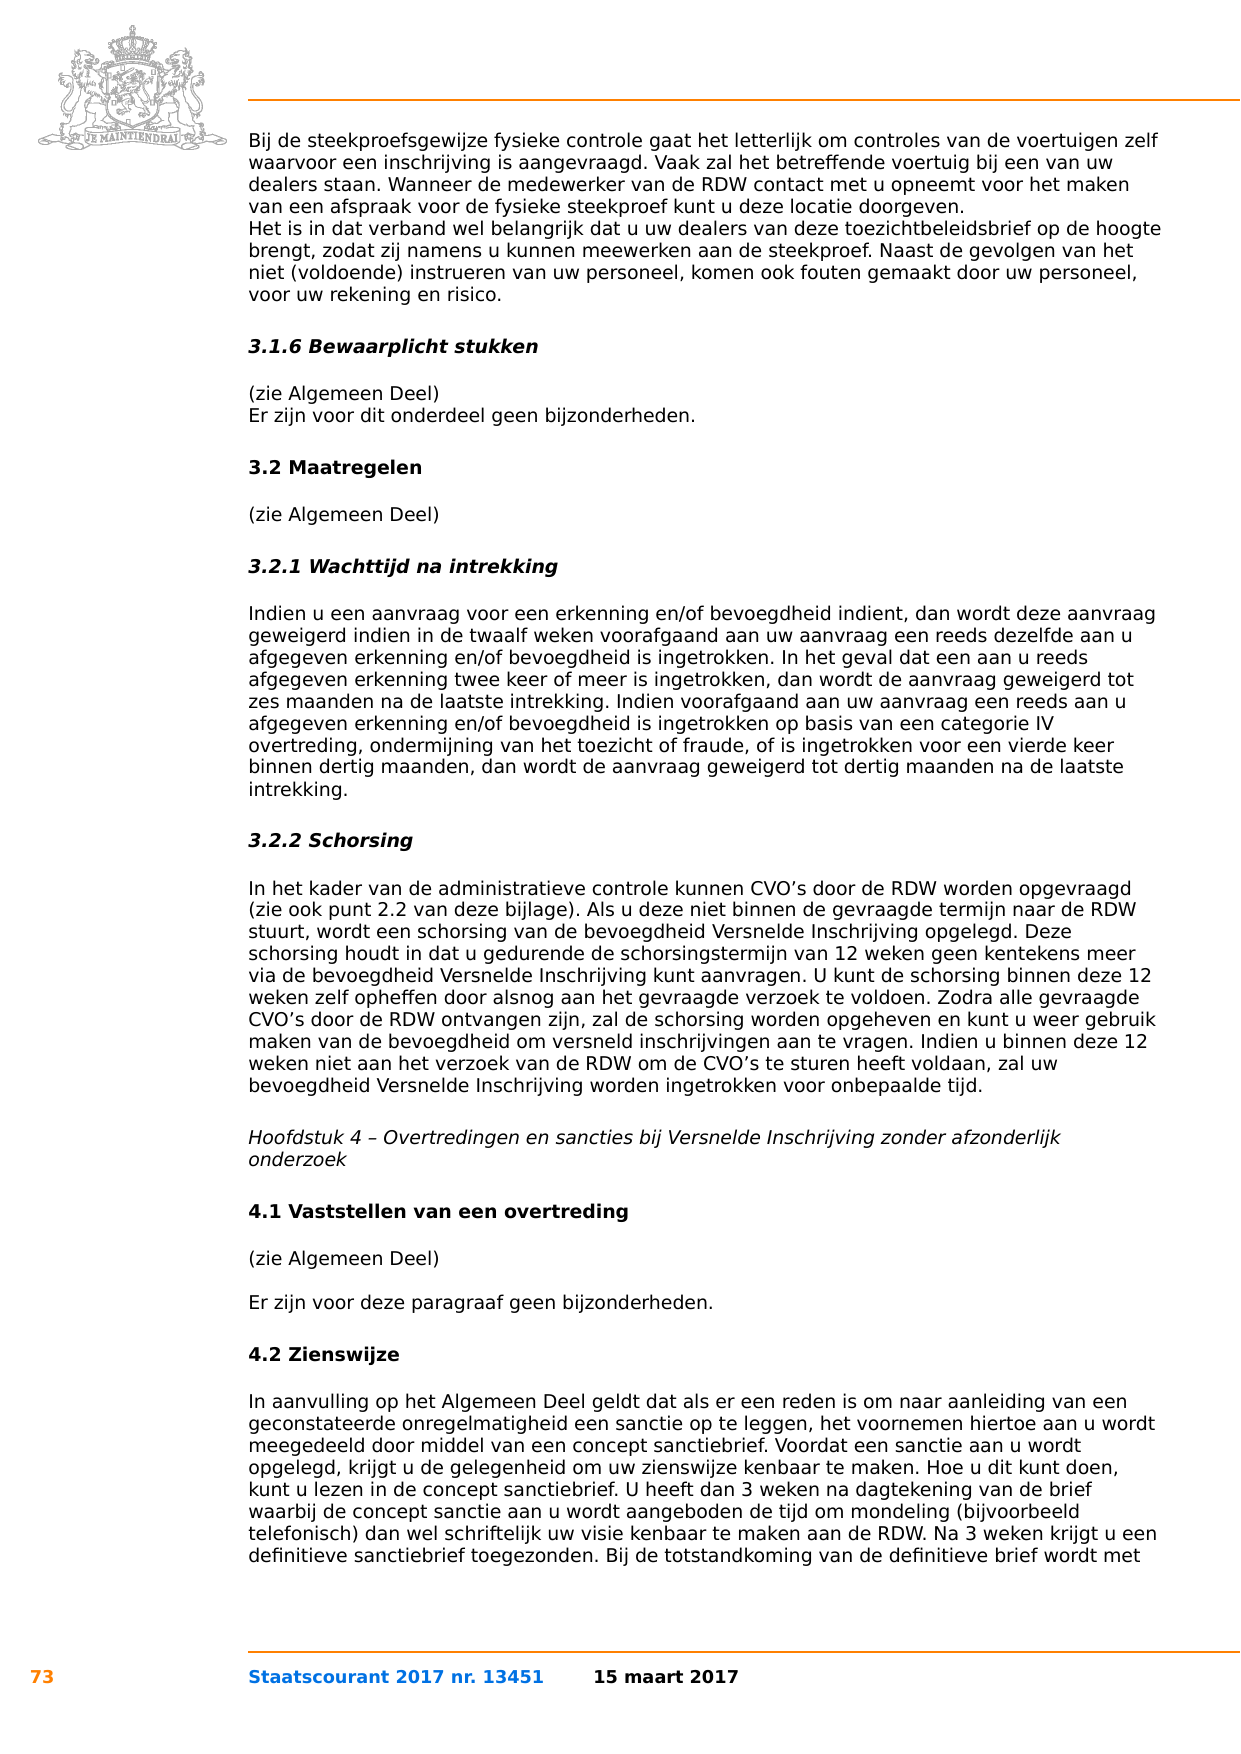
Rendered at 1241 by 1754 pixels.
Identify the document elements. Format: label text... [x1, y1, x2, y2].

subtitle 3.1.6 Bewaarplicht stukken [248, 336, 1163, 358]
picture [38, 25, 227, 150]
subtitle 4.1 Vaststellen van een overtreding [248, 1201, 1163, 1223]
subtitle 3.2 Maatregelen [248, 457, 1163, 479]
text brengt, zodat zij namens u kunnen meewerken aan de steekproef. Naast de gevolgen van het niet (voldoende) instrueren van uw personeel, komen ook fouten gemaakt door uw personeel, voor uw rekening en risico. [248, 240, 1163, 306]
text Er zijn voor dit onderdeel geen bijzonderheden. [248, 405, 1163, 427]
text Indien u een aanvraag voor een erkenning en/of bevoegdheid indient, dan wordt deze aanvraag geweigerd indien in de twaalf weken voorafgaand aan uw aanvraag een reeds dezelfde aan u afgegeven erkenning en/of bevoegdheid is ingetrokken. In het geval dat een aan u reeds afgegeven erkenning twee keer of meer is ingetrokken, dan wordt de aanvraag geweigerd tot zes maanden na de laatste intrekking. Indien voorafgaand aan uw aanvraag een reeds aan u afgegeven erkenning en/of bevoegdheid is ingetrokken op basis van een categorie IV overtreding, ondermijning van het toezicht of fraude, of is ingetrokken voor een vierde keer binnen dertig maanden, dan wordt de aanvraag geweigerd tot dertig maanden na de laatste intrekking. [248, 603, 1163, 800]
text (zie Algemeen Deel) [248, 383, 1163, 405]
text (zie Algemeen Deel) [248, 1248, 1163, 1270]
text (zie Algemeen Deel) [248, 504, 1163, 526]
text Het is in dat verband wel belangrijk dat u uw dealers van deze toezichtbeleidsbrief op de hoogte [248, 218, 1163, 240]
subtitle 3.2.2 Schorsing [248, 830, 1163, 852]
subtitle 3.2.1 Wachttijd na intrekking [248, 556, 1163, 578]
text Er zijn voor deze paragraaf geen bijzonderheden. [248, 1292, 1163, 1314]
subtitle 4.2 Zienswijze [248, 1344, 1163, 1366]
text In aanvulling op het Algemeen Deel geldt dat als er een reden is om naar aanleiding van een geconstateerde onregelmatigheid een sanctie op te leggen, het voornemen hiertoe aan u wordt meegedeeld door middel van een concept sanctiebrief. Voordat een sanctie aan u wordt opgelegd, krijgt u de gelegenheid om uw zienswijze kenbaar te maken. Hoe u dit kunt doen, kunt u lezen in de concept sanctiebrief. U heeft dan 3 weken na dagtekening van de brief waarbij de concept sanctie aan u wordt aangeboden de tijd om mondeling (bijvoorbeeld telefonisch) dan wel schriftelijk uw visie kenbaar te maken aan de RDW. Na 3 weken krijgt u een definitieve sanctiebrief toegezonden. Bij de totstandkoming van de definitieve brief wordt met [248, 1391, 1163, 1567]
text In het kader van de administratieve controle kunnen CVO’s door de RDW worden opgevraagd (zie ook punt 2.2 van deze bijlage). Als u deze niet binnen de gevraagde termijn naar de RDW stuurt, wordt een schorsing van de bevoegdheid Versnelde Inschrijving opgelegd. Deze schorsing houdt in dat u gedurende de schorsingstermijn van 12 weken geen kentekens meer via de bevoegdheid Versnelde Inschrijving kunt aanvragen. U kunt de schorsing binnen deze 12 weken zelf opheffen door alsnog aan het gevraagde verzoek te voldoen. Zodra alle gevraagde CVO’s door de RDW ontvangen zijn, zal de schorsing worden opgeheven en kunt u weer gebruik maken van de bevoegdheid om versneld inschrijvingen aan te vragen. Indien u binnen deze 12 weken niet aan het verzoek van de RDW om de CVO’s te sturen heeft voldaan, zal uw bevoegdheid Versnelde Inschrijving worden ingetrokken voor onbepaalde tijd. [248, 877, 1163, 1097]
subtitle Hoofdstuk 4 – Overtredingen en sancties bij Versnelde Inschrijving zonder afzonderlijk onderzoek [248, 1127, 1163, 1171]
text Bij de steekproefsgewijze fysieke controle gaat het letterlijk om controles van de voertuigen zelf waarvoor een inschrijving is aangevraagd. Vaak zal het betreffende voertuig bij een van uw dealers staan. Wanneer de medewerker van de RDW contact met u opneemt voor het maken van een afspraak voor de fysieke steekproef kunt u deze locatie doorgeven. [248, 130, 1163, 218]
